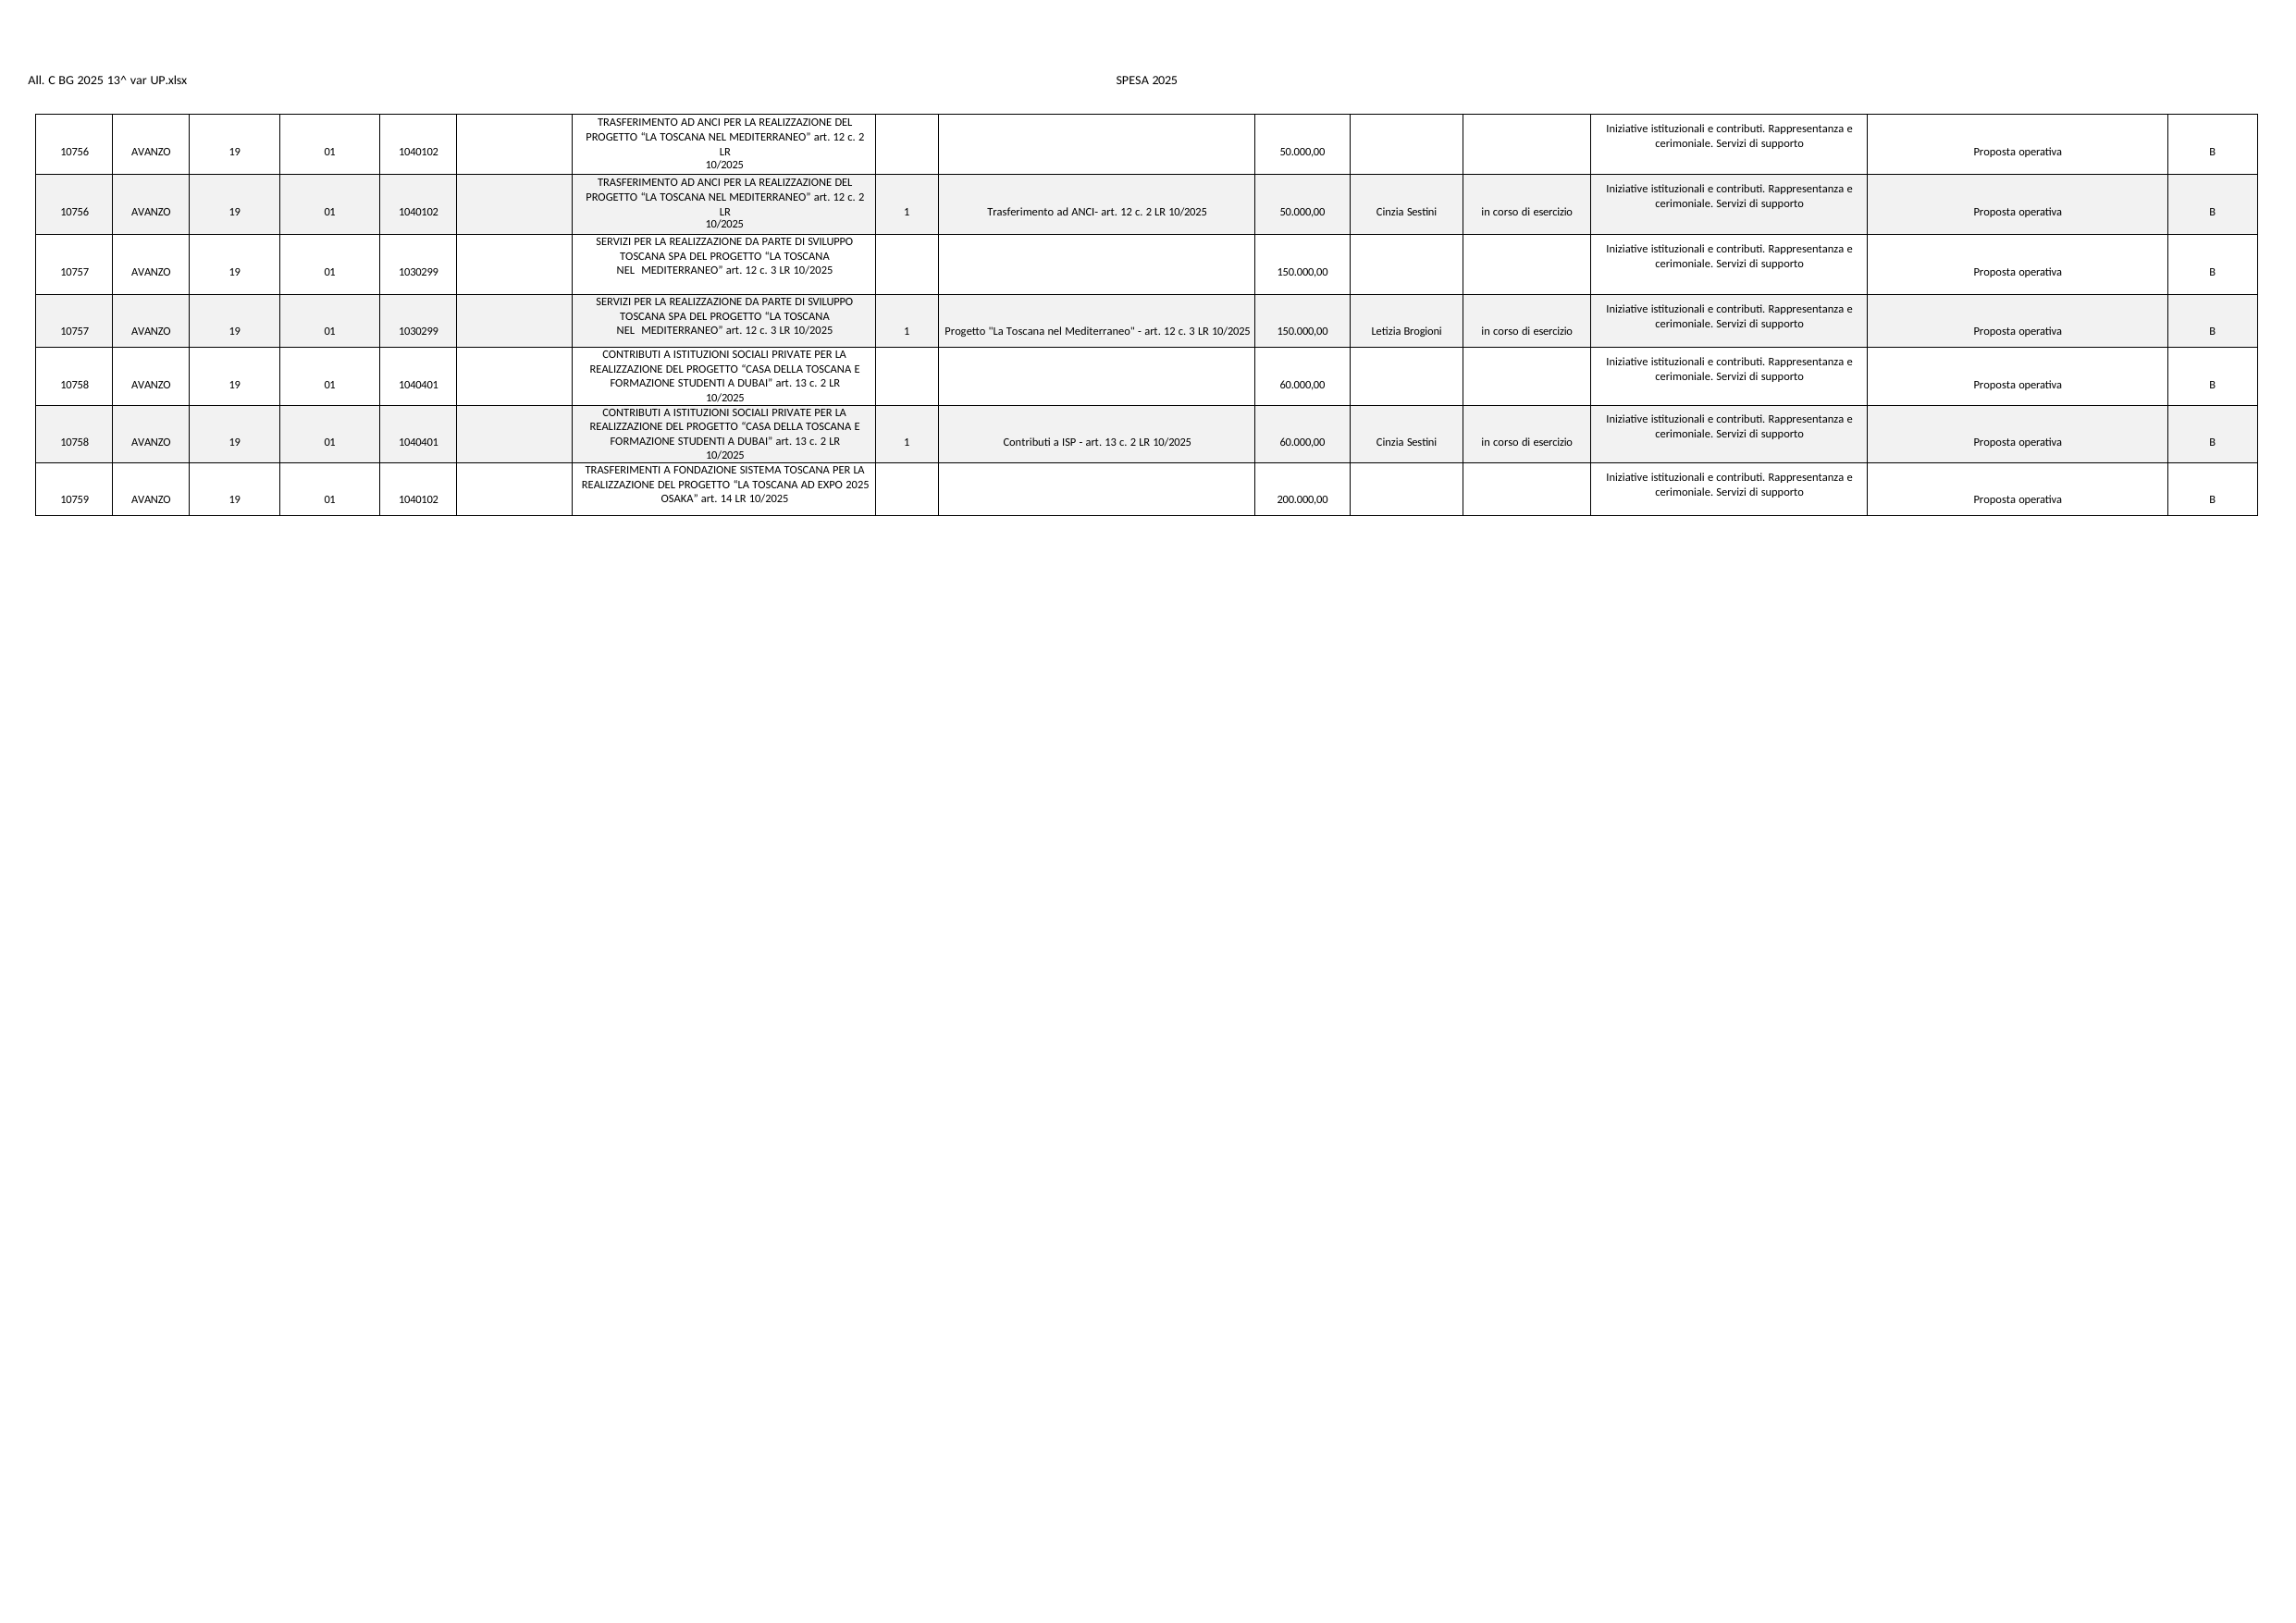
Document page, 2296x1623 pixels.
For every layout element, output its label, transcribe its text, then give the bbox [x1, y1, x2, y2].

table_cell Iniziative istituzionali e contributi. Rappresentanza e cerimoniale. Servizi di supporto [1591, 348, 1867, 405]
table_cell B [2168, 406, 2257, 462]
table_cell Contributi a ISP - art. 13 c. 2 LR 10/2025 [939, 406, 1254, 462]
table_cell [876, 463, 938, 515]
table_cell [457, 348, 572, 405]
table_cell 10758 [36, 406, 112, 462]
table_cell 1040401 [380, 348, 456, 405]
table_cell 60.000,00 [1255, 348, 1350, 405]
table_cell 01 [280, 235, 379, 294]
table_cell 01 [280, 406, 379, 462]
table_cell Iniziative istituzionali e contributi. Rappresentanza e cerimoniale. Servizi di supporto [1591, 115, 1867, 174]
table_cell in corso di esercizio [1463, 295, 1590, 347]
table_cell [1463, 463, 1590, 515]
table_cell AVANZO [113, 235, 189, 294]
table_cell CONTRIBUTI A ISTITUZIONI SOCIALI PRIVATE PER LA REALIZZAZIONE DEL PROGETTO “CASA DELLA TOSCANA E FORMAZIONE STUDENTI A DUBAI” art. 13 c. 2 LR 10/2025 [573, 348, 875, 405]
table_cell 50.000,00 [1255, 115, 1350, 174]
table_cell Proposta operativa [1868, 115, 2167, 174]
table_cell SERVIZI PER LA REALIZZAZIONE DA PARTE DI SVILUPPO TOSCANA SPA DEL PROGETTO “LA TOSCANA NEL MEDITERRANEO” art. 12 c. 3 LR 10/2025 [573, 235, 875, 294]
table_cell [457, 235, 572, 294]
table_cell 19 [190, 175, 279, 234]
table_cell 150.000,00 [1255, 235, 1350, 294]
table_cell [939, 348, 1254, 405]
table_cell Iniziative istituzionali e contributi. Rappresentanza e cerimoniale. Servizi di supporto [1591, 406, 1867, 462]
table_cell 1040401 [380, 406, 456, 462]
table_cell 01 [280, 115, 379, 174]
table_cell [457, 115, 572, 174]
table_cell AVANZO [113, 175, 189, 234]
table_cell 01 [280, 295, 379, 347]
table_cell AVANZO [113, 115, 189, 174]
table_cell 50.000,00 [1255, 175, 1350, 234]
table_cell [876, 348, 938, 405]
table_cell [1351, 463, 1463, 515]
table_cell B [2168, 175, 2257, 234]
table_cell Iniziative istituzionali e contributi. Rappresentanza e cerimoniale. Servizi di supporto [1591, 175, 1867, 234]
table_cell 10756 [36, 175, 112, 234]
table_cell [939, 463, 1254, 515]
table_cell [876, 115, 938, 174]
table_cell 10757 [36, 235, 112, 294]
table_cell 10757 [36, 295, 112, 347]
table_cell TRASFERIMENTO AD ANCI PER LA REALIZZAZIONE DEL PROGETTO “LA TOSCANA NEL MEDITERRANEO” art. 12 c. 2 LR 10/2025 [573, 115, 875, 174]
table_cell 1030299 [380, 235, 456, 294]
table_cell 19 [190, 235, 279, 294]
table_cell [1463, 235, 1590, 294]
table_cell 10756 [36, 115, 112, 174]
table_cell 200.000,00 [1255, 463, 1350, 515]
table_cell Cinzia Sestini [1351, 406, 1463, 462]
table_cell in corso di esercizio [1463, 406, 1590, 462]
table_cell Proposta operativa [1868, 235, 2167, 294]
table_cell B [2168, 235, 2257, 294]
table_cell B [2168, 348, 2257, 405]
table_cell Cinzia Sestini [1351, 175, 1463, 234]
table_cell B [2168, 463, 2257, 515]
table_cell 01 [280, 348, 379, 405]
table_cell 1 [876, 175, 938, 234]
table_cell 01 [280, 175, 379, 234]
table_cell [939, 235, 1254, 294]
table_cell [1351, 115, 1463, 174]
table_cell Proposta operativa [1868, 175, 2167, 234]
table_cell 01 [280, 463, 379, 515]
table_cell Iniziative istituzionali e contributi. Rappresentanza e cerimoniale. Servizi di supporto [1591, 295, 1867, 347]
table_cell 10758 [36, 348, 112, 405]
table_cell 19 [190, 115, 279, 174]
table_cell 19 [190, 348, 279, 405]
table_cell 150.000,00 [1255, 295, 1350, 347]
table_cell 19 [190, 406, 279, 462]
table_cell [1351, 235, 1463, 294]
table_cell AVANZO [113, 463, 189, 515]
table_cell [457, 295, 572, 347]
table_cell SERVIZI PER LA REALIZZAZIONE DA PARTE DI SVILUPPO TOSCANA SPA DEL PROGETTO “LA TOSCANA NEL MEDITERRANEO” art. 12 c. 3 LR 10/2025 [573, 295, 875, 347]
table_cell [939, 115, 1254, 174]
table_cell 19 [190, 295, 279, 347]
table_cell Proposta operativa [1868, 463, 2167, 515]
table_cell 1 [876, 406, 938, 462]
table_cell [1463, 115, 1590, 174]
table_cell 1 [876, 295, 938, 347]
table_cell 60.000,00 [1255, 406, 1350, 462]
table_cell Proposta operativa [1868, 406, 2167, 462]
table_cell 10759 [36, 463, 112, 515]
table_cell CONTRIBUTI A ISTITUZIONI SOCIALI PRIVATE PER LA REALIZZAZIONE DEL PROGETTO “CASA DELLA TOSCANA E FORMAZIONE STUDENTI A DUBAI” art. 13 c. 2 LR 10/2025 [573, 406, 875, 462]
table_cell Progetto "La Toscana nel Mediterraneo" - art. 12 c. 3 LR 10/2025 [939, 295, 1254, 347]
table_cell TRASFERIMENTI A FONDAZIONE SISTEMA TOSCANA PER LA REALIZZAZIONE DEL PROGETTO “LA TOSCANA AD EXPO 2025 OSAKA” art. 14 LR 10/2025 [573, 463, 875, 515]
table_cell 19 [190, 463, 279, 515]
table_cell AVANZO [113, 406, 189, 462]
table_cell 1040102 [380, 463, 456, 515]
table_cell [457, 406, 572, 462]
table_cell B [2168, 115, 2257, 174]
table_cell [1351, 348, 1463, 405]
table_cell B [2168, 295, 2257, 347]
table_cell [457, 175, 572, 234]
table_cell 1040102 [380, 115, 456, 174]
table_cell [457, 463, 572, 515]
table_cell in corso di esercizio [1463, 175, 1590, 234]
table_cell 1040102 [380, 175, 456, 234]
table_cell Proposta operativa [1868, 348, 2167, 405]
table_cell Letizia Brogioni [1351, 295, 1463, 347]
table_cell [876, 235, 938, 294]
table_cell Iniziative istituzionali e contributi. Rappresentanza e cerimoniale. Servizi di supporto [1591, 463, 1867, 515]
table_cell TRASFERIMENTO AD ANCI PER LA REALIZZAZIONE DEL PROGETTO “LA TOSCANA NEL MEDITERRANEO” art. 12 c. 2 LR 10/2025 [573, 175, 875, 234]
table_cell Proposta operativa [1868, 295, 2167, 347]
table_cell 1030299 [380, 295, 456, 347]
table_cell Trasferimento ad ANCI- art. 12 c. 2 LR 10/2025 [939, 175, 1254, 234]
table_cell [1463, 348, 1590, 405]
table_cell Iniziative istituzionali e contributi. Rappresentanza e cerimoniale. Servizi di supporto [1591, 235, 1867, 294]
table_cell AVANZO [113, 348, 189, 405]
table_cell AVANZO [113, 295, 189, 347]
